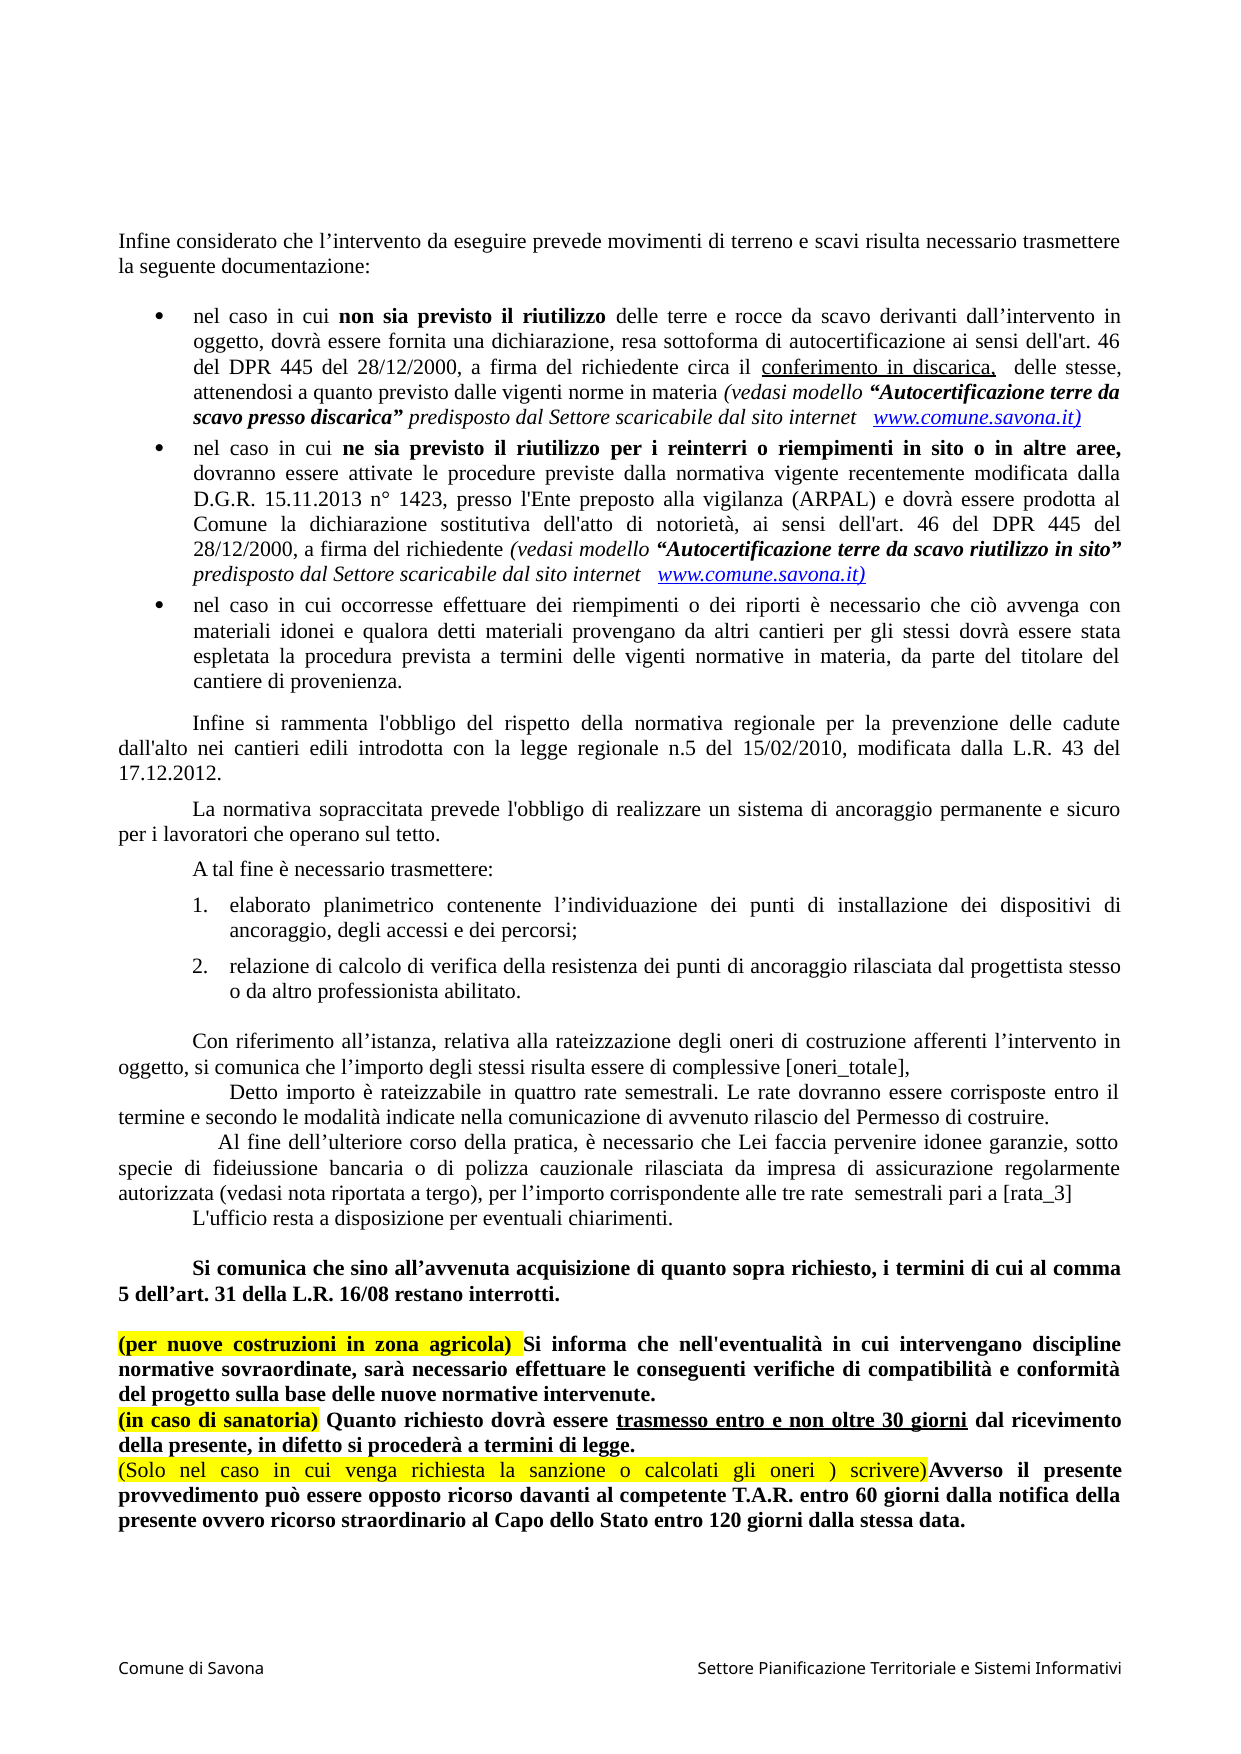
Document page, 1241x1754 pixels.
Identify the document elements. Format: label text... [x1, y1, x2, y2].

text (per nuove costruzioni in zona agricola) Si informa che nell'eventualità in cui intervengano discipline normative sovraordinate, sarà necessario effettuare le conseguenti verifiche di compatibilità e conformità del progetto sulla base delle nuove normative intervenute. [118, 1331, 1122, 1407]
list relazione di calcolo di verifica della resistenza dei punti di ancoraggio rilasciata dal progettista stesso o da altro professionista abilitato. [192, 953, 1122, 1003]
list nel caso in cui ne sia previsto il riutilizzo per i reinterri o riempimenti in sito o in altre aree, dovranno essere attivate le procedure previste dalla normativa vigente recentemente modificata dalla D.G.R. 15.11.2013 n° 1423, presso l'Ente preposto alla vigilanza (ARPAL) e dovrà essere prodotta al Comune la dichiarazione sostitutiva dell'atto di notorietà, ai sensi dell'art. 46 del DPR 445 del 28/12/2000, a firma del richiedente (vedasi modello “Autocertificazione terre da scavo riutilizzo in sito” predisposto dal Settore scaricabile dal sito internet www.comune.savona.it) [156, 435, 1122, 586]
text Si comunica che sino all’avvenuta acquisizione di quanto sopra richiesto, i termini di cui al comma 5 dell’art. 31 della L.R. 16/08 restano interrotti. [118, 1255, 1122, 1306]
list nel caso in cui non sia previsto il riutilizzo delle terre e rocce da scavo derivanti dall’intervento in oggetto, dovrà essere fornita una dichiarazione, resa sottoforma di autocertificazione ai sensi dell'art. 46 del DPR 445 del 28/12/2000, a firma del richiedente circa il conferimento in discarica, delle stesse, attenendosi a quanto previsto dalle vigenti norme in materia (vedasi modello “Autocertificazione terre da scavo presso discarica” predisposto dal Settore scaricabile dal sito internet www.comune.savona.it) [156, 303, 1122, 429]
text (Solo nel caso in cui venga richiesta la sanzione o calcolati gli oneri ) scrivere)Avverso il presente provvedimento può essere opposto ricorso davanti al competente T.A.R. entro 60 giorni dalla notifica della presente ovvero ricorso straordinario al Capo dello Stato entro 120 giorni dalla stessa data. [118, 1457, 1122, 1533]
list elaborato planimetrico contenente l’individuazione dei punti di installazione dei dispositivi di ancoraggio, degli accessi e dei percorsi; [192, 892, 1122, 942]
text Con riferimento all’istanza, relativa alla rateizzazione degli oneri di costruzione afferenti l’intervento in oggetto, si comunica che l’importo degli stessi risulta essere di complessive [oneri_totale], [118, 1028, 1122, 1079]
list nel caso in cui occorresse effettuare dei riempimenti o dei riporti è necessario che ciò avvenga con materiali idonei e qualora detti materiali provengano da altri cantieri per gli stessi dovrà essere stata espletata la procedura prevista a termini delle vigenti normative in materia, da parte del titolare del cantiere di provenienza. [156, 592, 1122, 693]
text L'ufficio resta a disposizione per eventuali chiarimenti. [118, 1205, 1122, 1230]
text (in caso di sanatoria) Quanto richiesto dovrà essere trasmesso entro e non oltre 30 giorni dal ricevimento della presente, in difetto si procederà a termini di legge. [118, 1407, 1122, 1457]
text Detto importo è rateizzabile in quattro rate semestrali. Le rate dovranno essere corrisposte entro il termine e secondo le modalità indicate nella comunicazione di avvenuto rilascio del Permesso di costruire. [118, 1079, 1122, 1129]
text A tal fine è necessario trasmettere: [118, 856, 1122, 882]
text Al fine dell’ulteriore corso della pratica, è necessario che Lei faccia pervenire idonee garanzie, sotto specie di fideiussione bancaria o di polizza cauzionale rilasciata da impresa di assicurazione regolarmente autorizzata (vedasi nota riportata a tergo), per l’importo corrispondente alle tre rate semestrali pari a [rata_3] [118, 1129, 1122, 1205]
text Infine si rammenta l'obbligo del rispetto della normativa regionale per la prevenzione delle cadute dall'alto nei cantieri edili introdotta con la legge regionale n.5 del 15/02/2010, modificata dalla L.R. 43 del 17.12.2012. [118, 709, 1122, 785]
text La normativa sopraccitata prevede l'obbligo di realizzare un sistema di ancoraggio permanente e sicuro per i lavoratori che operano sul tetto. [118, 796, 1122, 846]
text Infine considerato che l’intervento da eseguire prevede movimenti di terreno e scavi risulta necessario trasmettere la seguente documentazione: [118, 228, 1122, 278]
